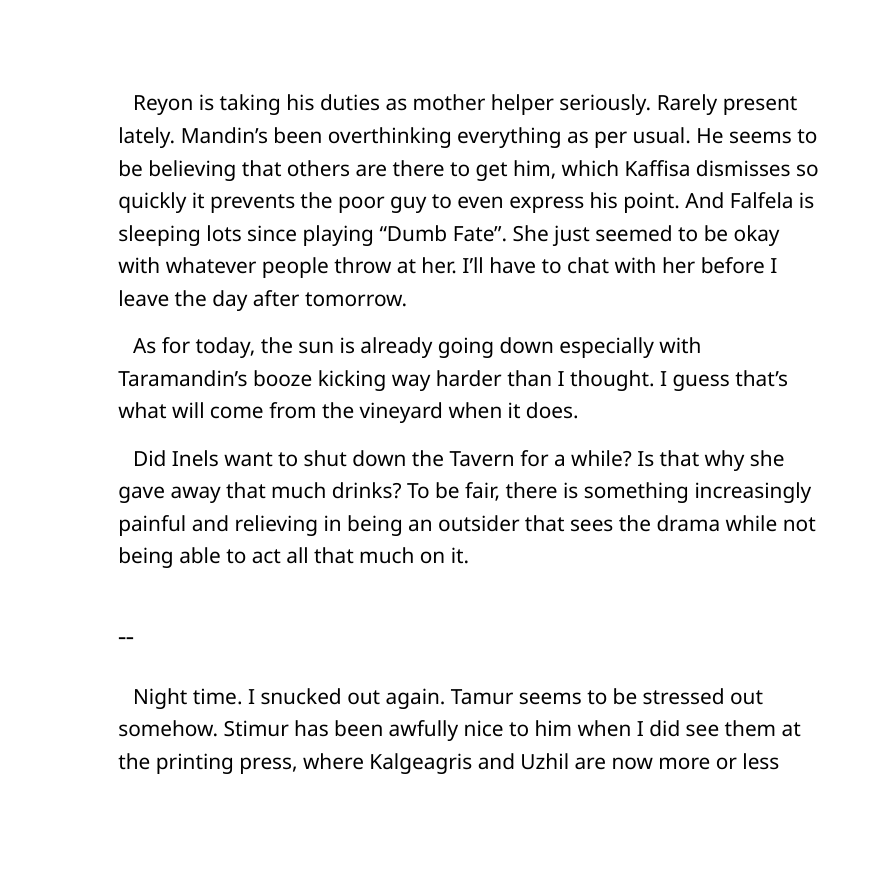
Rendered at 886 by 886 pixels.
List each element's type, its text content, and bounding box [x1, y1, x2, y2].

text Night time. I snucked out again. Tamur seems to be stressed out somehow. Stimur has been awfully nice to him when I did see them at the printing press, where Kalgeagris and Uzhil are now more or less [118, 682, 827, 775]
subtitle -- [118, 618, 827, 652]
text Reyon is taking his duties as mother helper seriously. Rarely present lately. Mandin’s been overthinking everything as per usual. He seems to be believing that others are there to get him, which Kaffisa dismisses so quickly it prevents the poor guy to even express his point. And Falfela is sleeping lots since playing “Dumb Fate”. She just seemed to be okay with whatever people throw at her. I’ll have to chat with her before I leave the day after tomorrow. [118, 88, 827, 313]
text As for today, the sun is already going down especially with Taramandin’s booze kicking way harder than I thought. I guess that’s what will come from the vineyard when it does. [118, 331, 827, 425]
text Did Inels want to shut down the Tavern for a while? Is that why she gave away that much drinks? To be fair, there is something increasingly painful and relieving in being an outsider that sees the drama while not being able to act all that much on it. [118, 444, 827, 570]
